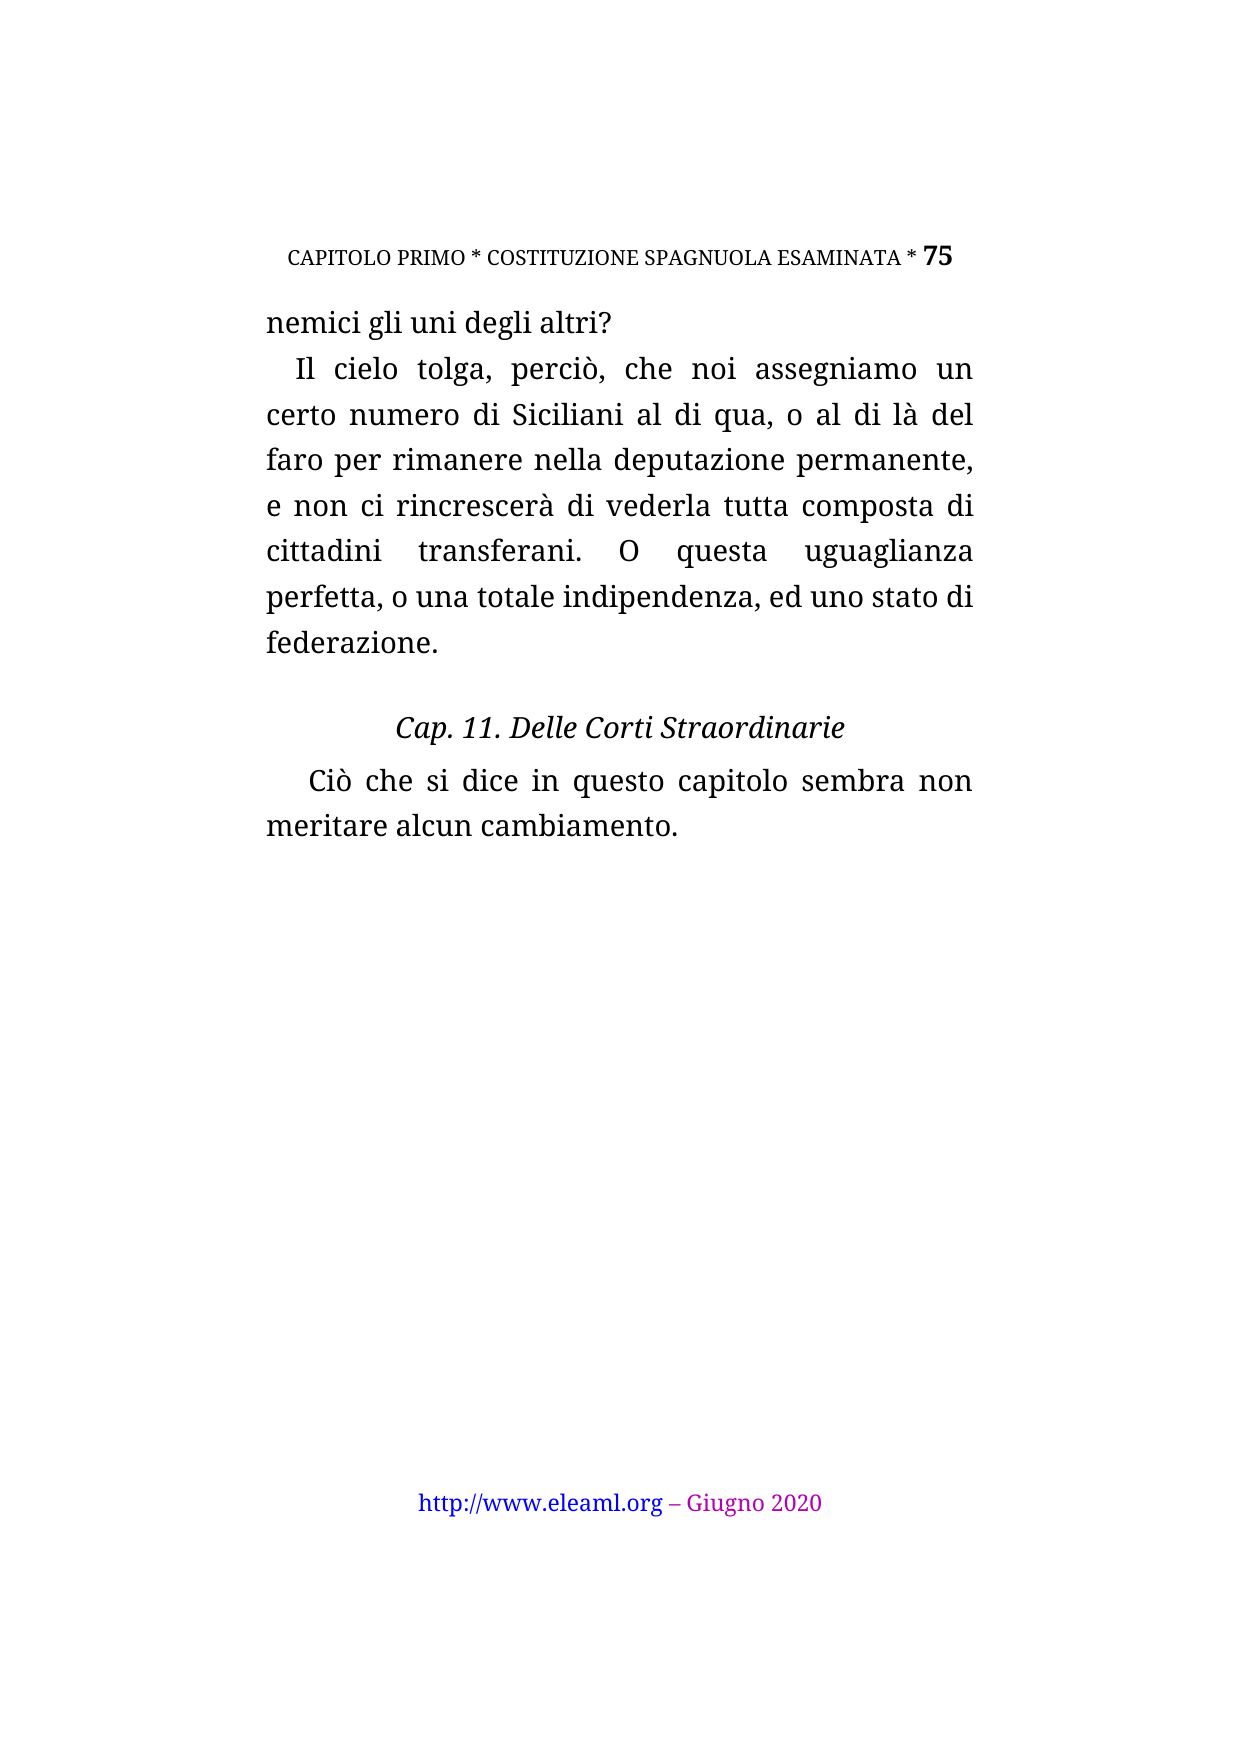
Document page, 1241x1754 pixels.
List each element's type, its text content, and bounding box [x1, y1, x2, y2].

text Ciò che si dice in questo capitolo sembra non meritare alcun cambiamento. [266, 760, 974, 845]
subtitle Cap. 11. Delle Corti Straordinarie [266, 708, 974, 747]
text nemici gli uni degli altri? [266, 303, 974, 342]
text Il cielo tolga, perciò, che noi assegniamo un certo numero di Siciliani al di qua, o al di là del faro per rimanere nella deputazione permanente, e non ci rincrescerà di vederla tutta composta di cittadini transferani. O questa uguaglianza perfetta, o una totale indipendenza, ed uno stato di federazione. [266, 348, 974, 662]
